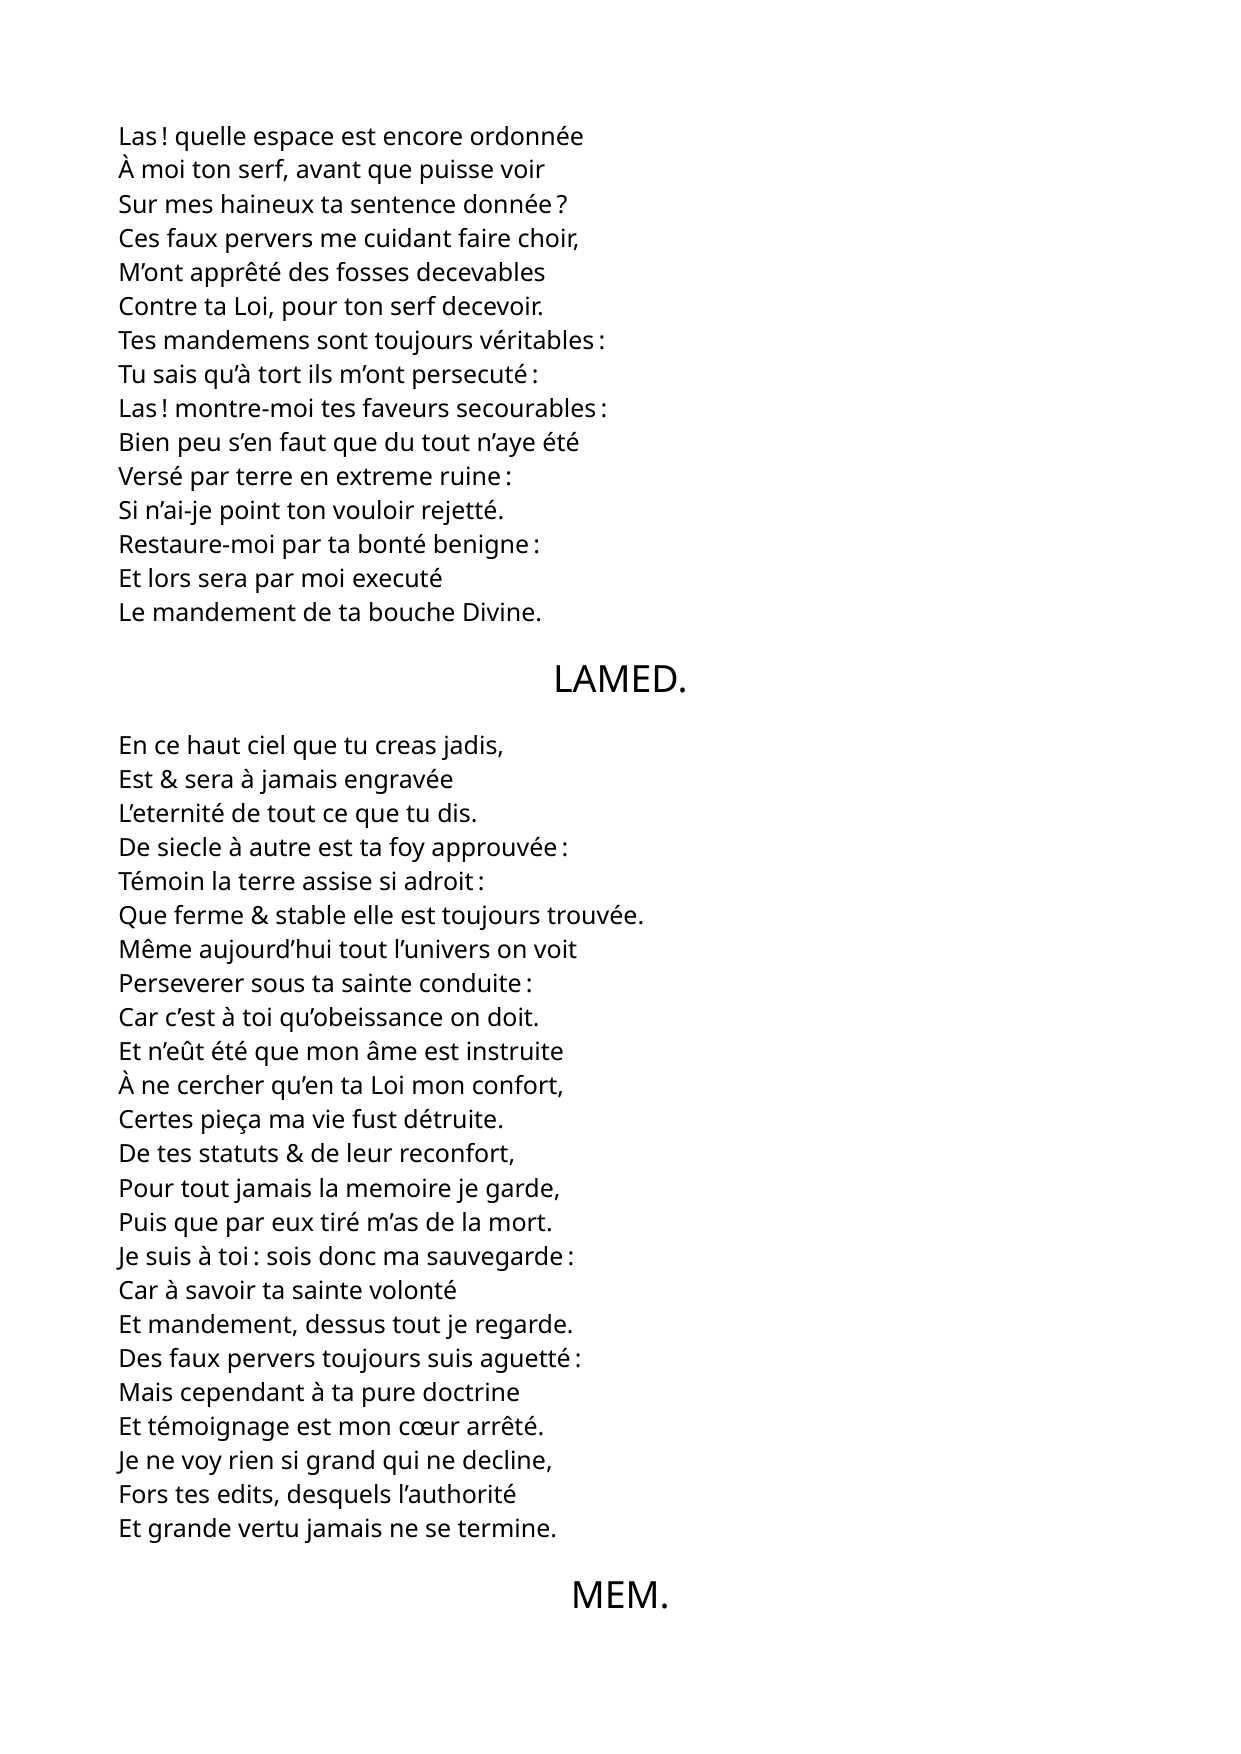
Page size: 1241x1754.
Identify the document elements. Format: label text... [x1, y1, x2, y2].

text En ce haut ciel que tu creas jadis, [118, 727, 1122, 761]
text De siecle à autre est ta foy approuvée : [118, 829, 1122, 864]
text Et grande vertu jamais ne se termine. [118, 1511, 1122, 1545]
text Versé par terre en extreme ruine : [118, 459, 1122, 493]
text Et lors sera par moi executé [118, 561, 1122, 595]
text Las ! montre-moi tes faveurs secourables : [118, 391, 1122, 425]
text Tu sais qu’à tort ils m’ont persecuté : [118, 357, 1122, 391]
text Fors tes edits, desquels l’authorité [118, 1477, 1122, 1511]
text Car c’est à toi qu’obeissance on doit. [118, 1000, 1122, 1034]
text Même aujourd’hui tout l’univers on voit [118, 932, 1122, 966]
text À ne cercher qu’en ta Loi mon confort, [118, 1068, 1122, 1102]
text Contre ta Loi, pour ton serf decevoir. [118, 288, 1122, 322]
text MEM. [118, 1568, 1122, 1619]
text Je suis à toi : sois donc ma sauvegarde : [118, 1238, 1122, 1272]
text Certes pieça ma vie fust détruite. [118, 1102, 1122, 1136]
text Sur mes haineux ta sentence donnée ? [118, 186, 1122, 220]
text Des faux pervers toujours suis aguetté : [118, 1341, 1122, 1374]
text Puis que par eux tiré m’as de la mort. [118, 1204, 1122, 1238]
text Las ! quelle espace est encore ordonnée [118, 118, 1122, 152]
text De tes statuts & de leur reconfort, [118, 1136, 1122, 1170]
text Et n’eût été que mon âme est instruite [118, 1034, 1122, 1068]
text Car à savoir ta sainte volonté [118, 1272, 1122, 1306]
text Tes mandemens sont toujours véritables : [118, 322, 1122, 357]
text Mais cependant à ta pure doctrine [118, 1374, 1122, 1409]
text Et témoignage est mon cœur arrêté. [118, 1409, 1122, 1443]
text Je ne voy rien si grand qui ne decline, [118, 1443, 1122, 1477]
text À moi ton serf, avant que puisse voir [118, 152, 1122, 186]
text L’eternité de tout ce que tu dis. [118, 796, 1122, 829]
text M’ont apprêté des fosses decevables [118, 254, 1122, 288]
text Témoin la terre assise si adroit : [118, 864, 1122, 898]
text Est & sera à jamais engravée [118, 761, 1122, 796]
text Et mandement, dessus tout je regarde. [118, 1306, 1122, 1341]
text Restaure-moi par ta bonté benigne : [118, 527, 1122, 561]
text Bien peu s’en faut que du tout n’aye été [118, 425, 1122, 459]
text Le mandement de ta bouche Divine. [118, 595, 1122, 629]
text LAMED. [118, 653, 1122, 704]
text Si n’ai-je point ton vouloir rejetté. [118, 493, 1122, 527]
text Que ferme & stable elle est toujours trouvée. [118, 898, 1122, 932]
text Perseverer sous ta sainte conduite : [118, 966, 1122, 1000]
text Ces faux pervers me cuidant faire choir, [118, 220, 1122, 254]
text Pour tout jamais la memoire je garde, [118, 1170, 1122, 1204]
